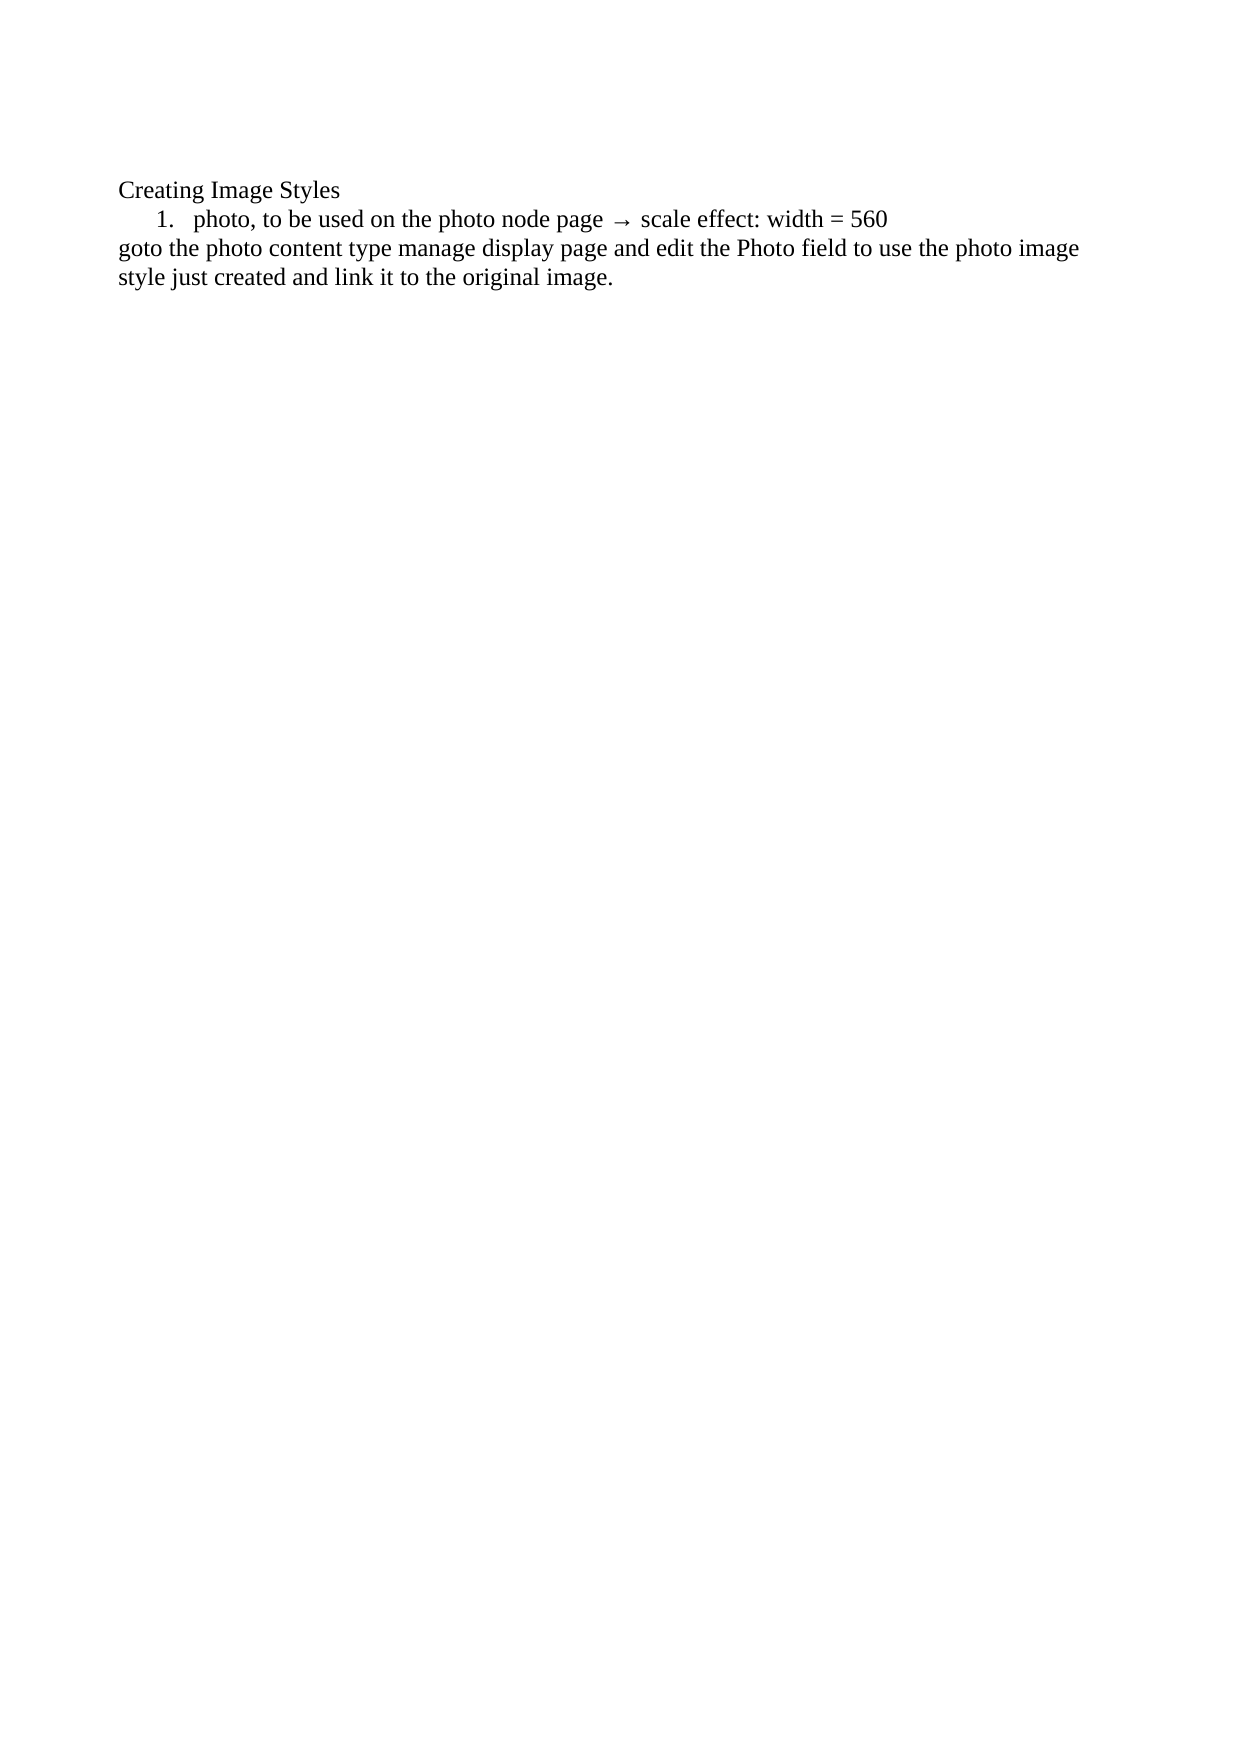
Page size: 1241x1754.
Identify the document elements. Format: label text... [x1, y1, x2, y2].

text goto the photo content type manage display page and edit the Photo field to use the photo image style just created and link it to the original image. [118, 233, 1122, 291]
text Creating Image Styles [118, 176, 1122, 204]
list photo, to be used on the photo node page → scale effect: width = 560 [156, 204, 1122, 233]
